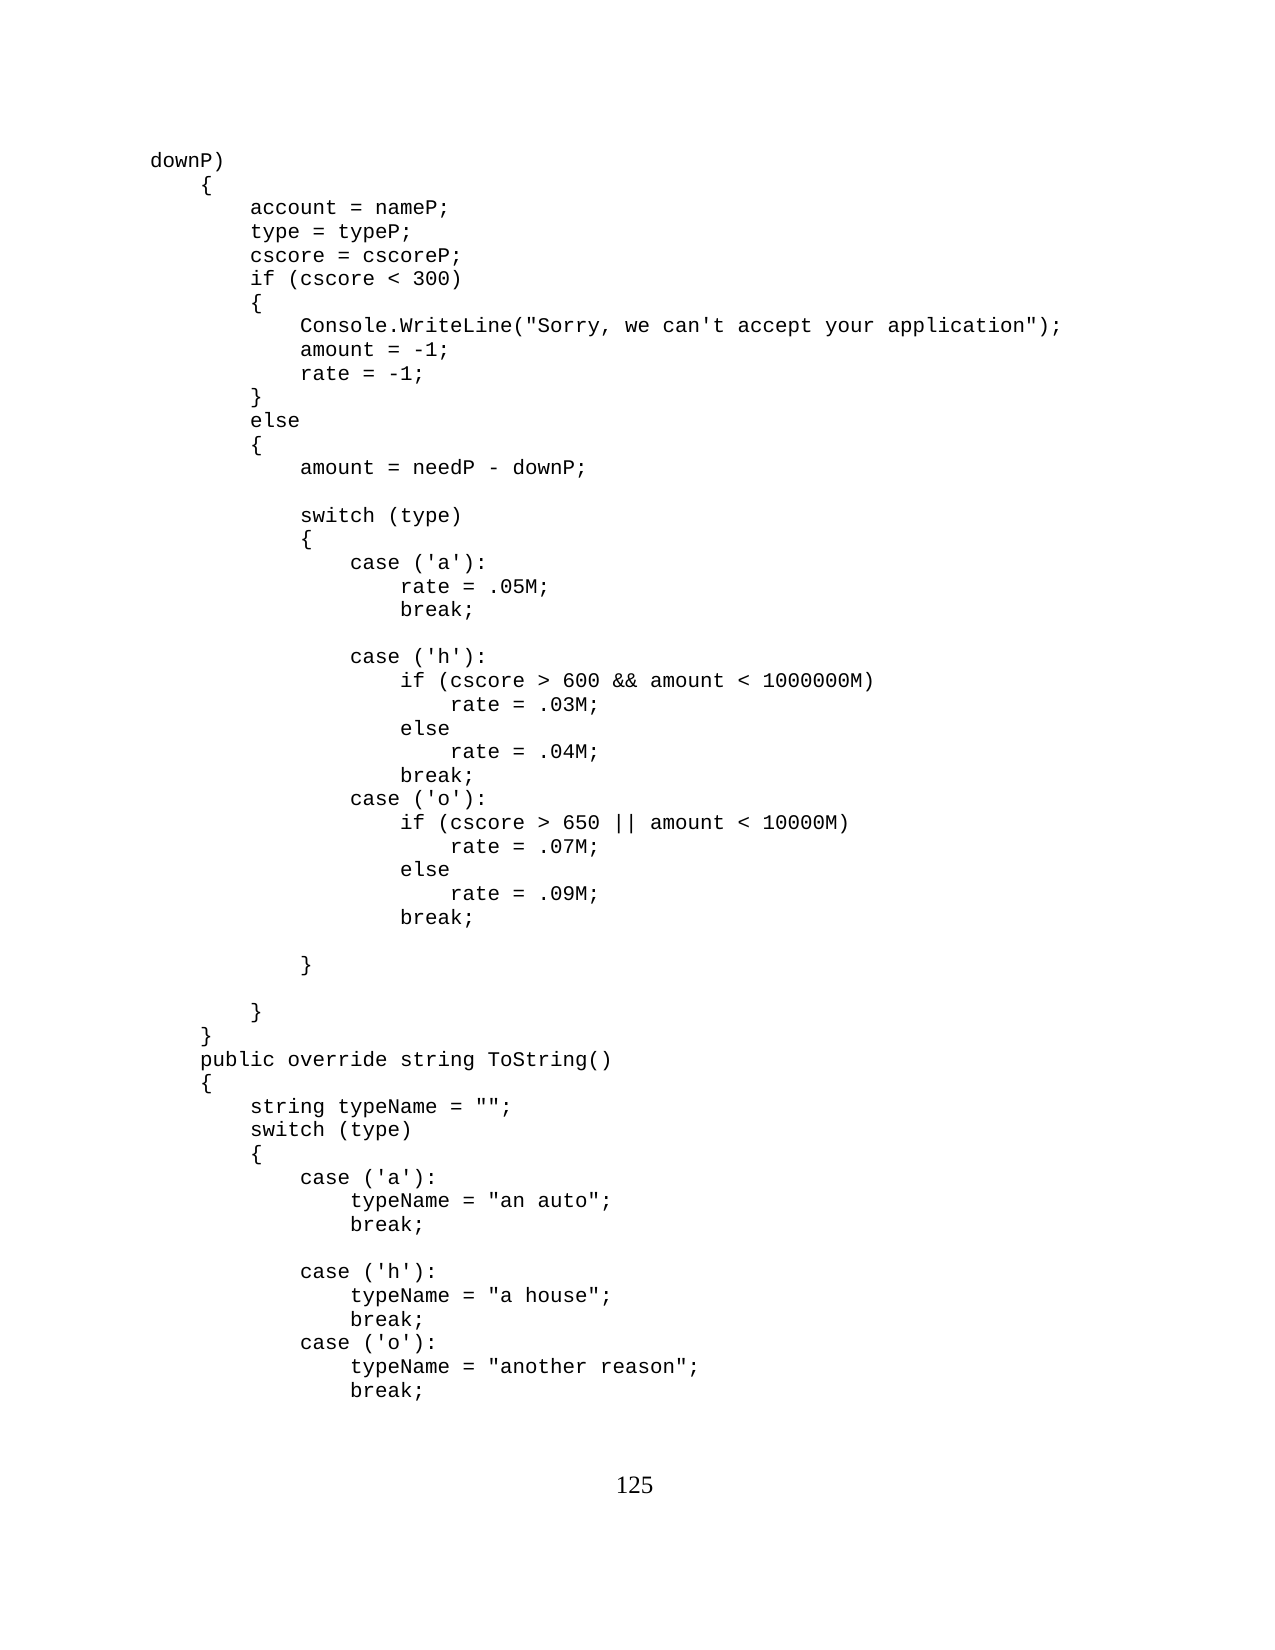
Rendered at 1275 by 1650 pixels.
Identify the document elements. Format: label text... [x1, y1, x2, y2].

text amount = -1; [150, 339, 1125, 363]
text typeName = "another reason"; [150, 1356, 1125, 1379]
text case ('a'): [150, 1167, 1125, 1190]
text { [150, 174, 1125, 197]
text break; [150, 765, 1125, 788]
text switch (type) [150, 505, 1125, 528]
text break; [150, 1309, 1125, 1332]
text downP) [150, 150, 1125, 174]
text } [150, 954, 1125, 978]
text case ('o'): [150, 1332, 1125, 1356]
text public override string ToString() [150, 1048, 1125, 1072]
text case ('o'): [150, 788, 1125, 812]
text } [150, 386, 1125, 410]
text break; [150, 1379, 1125, 1403]
text else [150, 717, 1125, 741]
text break; [150, 907, 1125, 930]
text rate = .03M; [150, 694, 1125, 717]
text else [150, 410, 1125, 434]
text cscore = cscoreP; [150, 244, 1125, 268]
text break; [150, 1214, 1125, 1238]
text string typeName = ""; [150, 1096, 1125, 1119]
text if (cscore > 650 || amount < 10000M) [150, 812, 1125, 836]
text rate = .04M; [150, 741, 1125, 765]
text { [150, 528, 1125, 552]
text if (cscore > 600 && amount < 1000000M) [150, 670, 1125, 694]
text case ('a'): [150, 552, 1125, 576]
text rate = -1; [150, 363, 1125, 386]
text rate = .09M; [150, 883, 1125, 907]
text if (cscore < 300) [150, 268, 1125, 292]
text case ('h'): [150, 1261, 1125, 1285]
text Console.WriteLine("Sorry, we can't accept your application"); [150, 316, 1125, 339]
text rate = .07M; [150, 836, 1125, 859]
text rate = .05M; [150, 576, 1125, 599]
text break; [150, 599, 1125, 623]
text } [150, 1001, 1125, 1025]
text typeName = "a house"; [150, 1285, 1125, 1309]
text typeName = "an auto"; [150, 1190, 1125, 1214]
text } [150, 1025, 1125, 1048]
text type = typeP; [150, 221, 1125, 244]
text amount = needP - downP; [150, 457, 1125, 481]
text else [150, 859, 1125, 883]
text case ('h'): [150, 647, 1125, 670]
text account = nameP; [150, 197, 1125, 221]
text switch (type) [150, 1119, 1125, 1143]
text { [150, 434, 1125, 457]
text { [150, 1143, 1125, 1167]
text { [150, 292, 1125, 316]
text { [150, 1072, 1125, 1096]
